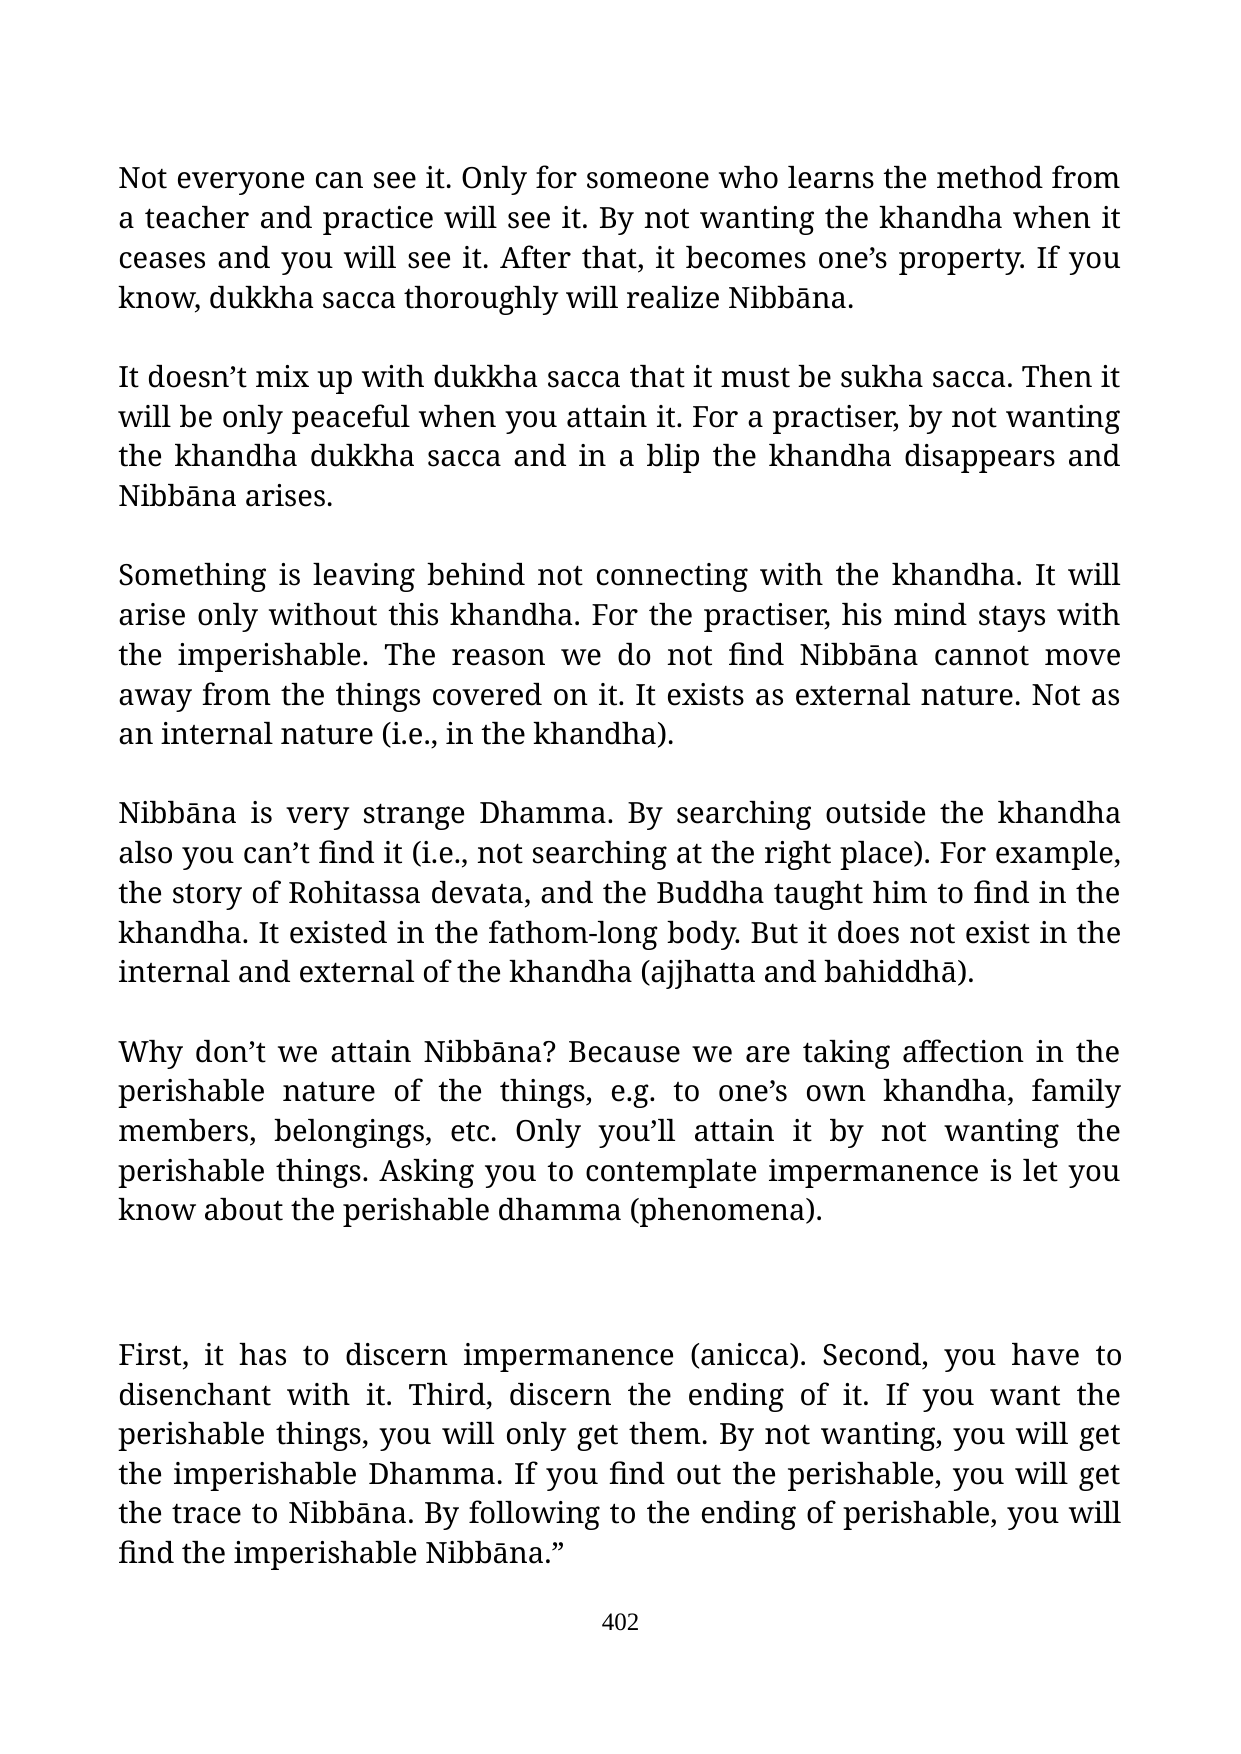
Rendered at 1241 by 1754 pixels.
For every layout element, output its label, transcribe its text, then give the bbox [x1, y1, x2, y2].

text First, it has to discern impermanence (anicca). Second, you have to disenchant with it. Third, discern the ending of it. If you want the perishable things, you will only get them. By not wanting, you will get the imperishable Dhamma. If you find out the perishable, you will get the trace to Nibbāna. By following to the ending of perishable, you will find the imperishable Nibbāna.” [118, 1334, 1122, 1572]
text Not everyone can see it. Only for someone who learns the method from a teacher and practice will see it. By not wanting the khandha when it ceases and you will see it. After that, it becomes one’s property. If you know, dukkha sacca thoroughly will realize Nibbāna. It doesn’t mix up with dukkha sacca that it must be sukha sacca. Then it will be only peaceful when you attain it. For a practiser, by not wanting the khandha dukkha sacca and in a blip the khandha disappears and Nibbāna arises. Something is leaving behind not connecting with the khandha. It will arise only without this khandha. For the practiser, his mind stays with the imperishable. The reason we do not find Nibbāna cannot move away from the things covered on it. It exists as external nature. Not as an internal nature (i.e., in the khandha). Nibbāna is very strange Dhamma. By searching outside the khandha also you can’t find it (i.e., not searching at the right place). For example, the story of Rohitassa devata, and the Buddha taught him to find in the khandha. It existed in the fathom-long body. But it does not exist in the internal and external of the khandha (ajjhatta and bahiddhā). Why don’t we attain Nibbāna? Because we are taking affection in the perishable nature of the things, e.g. to one’s own khandha, family members, belongings, etc. Only you’ll attain it by not wanting the perishable things. Asking you to contemplate impermanence is let you know about the perishable dhamma (phenomena). [118, 118, 1122, 1229]
